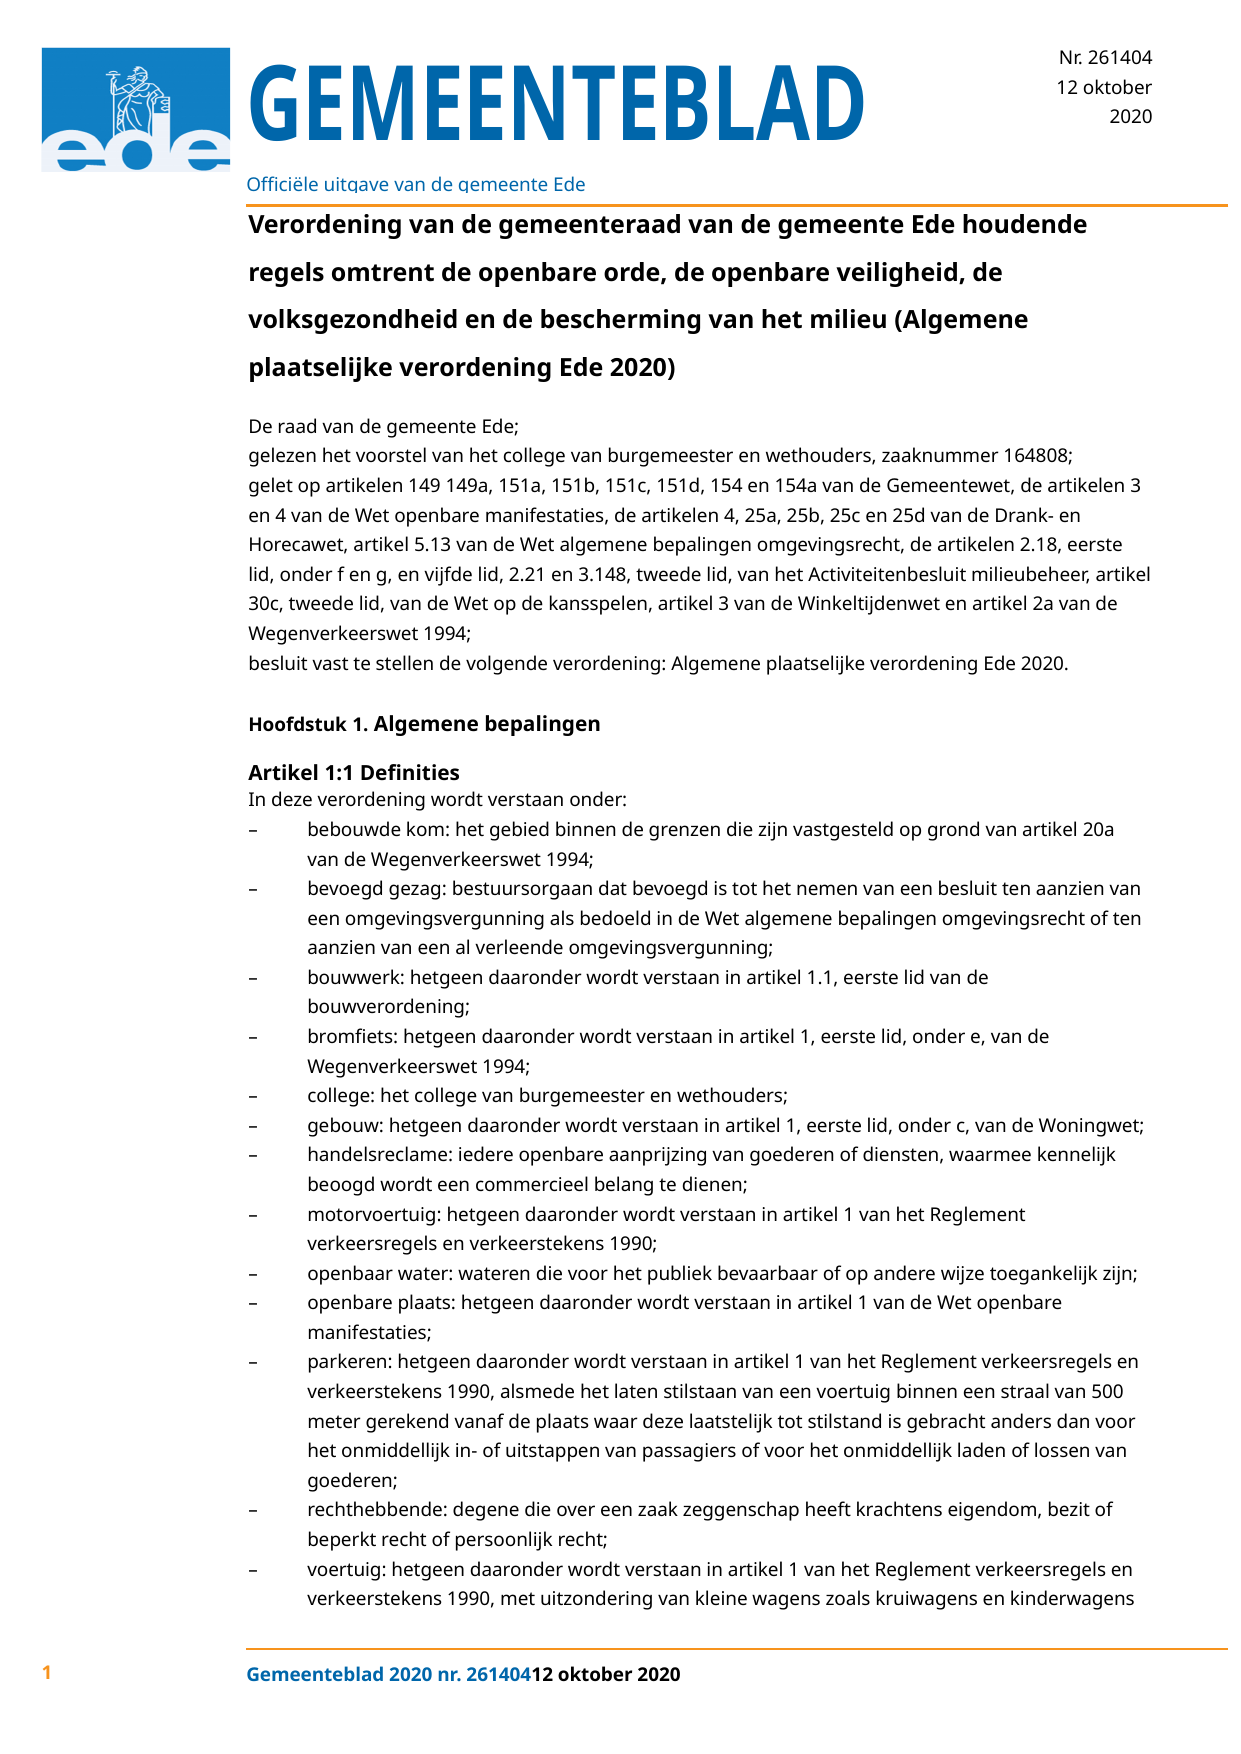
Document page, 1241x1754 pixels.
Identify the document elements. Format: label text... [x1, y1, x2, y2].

text In deze verordening wordt verstaan onder: [248, 787, 1152, 812]
list motorvoertuig: hetgeen daaronder wordt verstaan in artikel 1 van het Reglement verkeersregels en verkeerstekens 1990; [248, 1201, 1152, 1256]
list handelsreclame: iedere openbare aanprijzing van goederen of diensten, waarmee kennelijk beoogd wordt een commercieel belang te dienen; [248, 1142, 1152, 1197]
text De raad van de gemeente Ede; [248, 413, 1152, 439]
list voertuig: hetgeen daaronder wordt verstaan in artikel 1 van het Reglement verkeersregels en verkeerstekens 1990, met uitzondering van kleine wagens zoals kruiwagens en kinderwagens [248, 1556, 1152, 1611]
list rechthebbende: degene die over een zaak zeggenschap heeft krachtens eigendom, bezit of beperkt recht of persoonlijk recht; [248, 1497, 1152, 1552]
list bebouwde kom: het gebied binnen de grenzen die zijn vastgesteld op grond van artikel 20a van de Wegenverkeerswet 1994; [248, 816, 1152, 872]
list openbare plaats: hetgeen daaronder wordt verstaan in artikel 1 van de Wet openbare manifestaties; [248, 1289, 1152, 1345]
list parkeren: hetgeen daaronder wordt verstaan in artikel 1 van het Reglement verkeersregels en verkeerstekens 1990, alsmede het laten stilstaan van een voertuig binnen een straal van 500 meter gerekend vanaf de plaats waar deze laatstelijk tot stilstand is gebracht anders dan voor het onmiddellijk in- of uitstappen van passagiers of voor het onmiddellijk laden of lossen van goederen; [248, 1349, 1152, 1493]
list bevoegd gezag: bestuursorgaan dat bevoegd is tot het nemen van een besluit ten aanzien van een omgevingsvergunning als bedoeld in de Wet algemene bepalingen omgevingsrecht of ten aanzien van een al verleende omgevingsvergunning; [248, 875, 1152, 960]
list bromfiets: hetgeen daaronder wordt verstaan in artikel 1, eerste lid, onder e, van de Wegenverkeerswet 1994; [248, 1023, 1152, 1079]
list college: het college van burgemeester en wethouders; [248, 1082, 1152, 1108]
text Hoofdstuk 1. Algemene bepalingen [248, 709, 1152, 737]
text Verordening van de gemeenteraad van de gemeente Ede houdende regels omtrent de openbare orde, de openbare veiligheid, de volksgezondheid en de bescherming van het milieu (Algemene plaatselijke verordening Ede 2020) [248, 207, 1152, 384]
list bouwwerk: hetgeen daaronder wordt verstaan in artikel 1.1, eerste lid van de bouwverordening; [248, 964, 1152, 1019]
picture [41, 47, 231, 172]
text gelezen het voorstel van het college van burgemeester en wethouders, zaaknummer 164808; [248, 443, 1152, 468]
list openbaar water: wateren die voor het publiek bevaarbaar of op andere wijze toegankelijk zijn; [248, 1260, 1152, 1286]
list gebouw: hetgeen daaronder wordt verstaan in artikel 1, eerste lid, onder c, van de Woningwet; [248, 1112, 1152, 1138]
text besluit vast te stellen de volgende verordening: Algemene plaatselijke verordening Ede 2020. [248, 650, 1152, 676]
text Artikel 1:1 Definities [248, 758, 1152, 787]
text gelet op artikelen 149 149a, 151a, 151b, 151c, 151d, 154 en 154a van de Gemeentewet, de artikelen 3 en 4 van de Wet openbare manifestaties, de artikelen 4, 25a, 25b, 25c en 25d van de Drank- en Horecawet, artikel 5.13 van de Wet algemene bepalingen omgevingsrecht, de artikelen 2.18, eerste lid, onder f en g, en vijfde lid, 2.21 en 3.148, tweede lid, van het Activiteitenbesluit milieubeheer, artikel 30c, tweede lid, van de Wet op de kansspelen, artikel 3 van de Winkeltijdenwet en artikel 2a van de Wegenverkeerswet 1994; [248, 472, 1152, 646]
